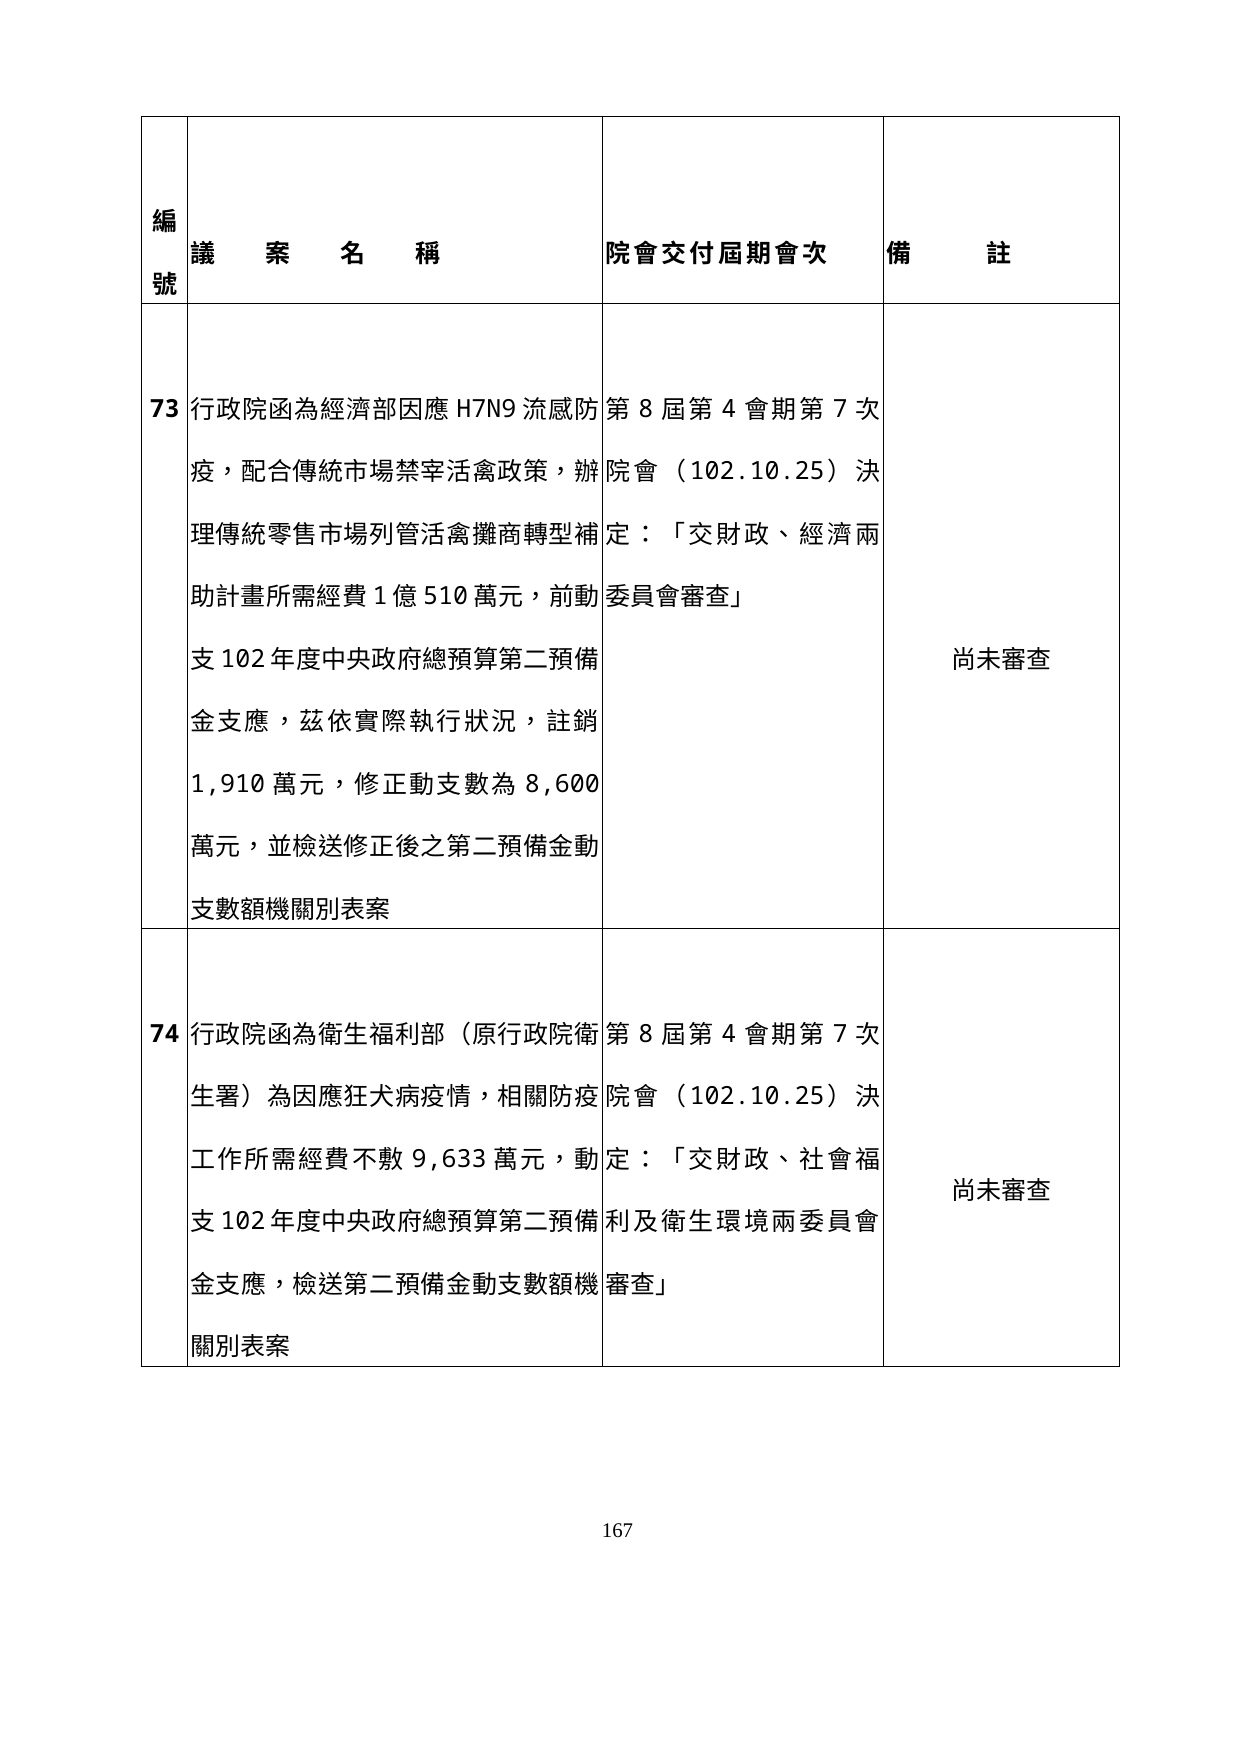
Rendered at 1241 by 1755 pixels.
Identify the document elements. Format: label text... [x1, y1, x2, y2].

table_cell [142, 304, 187, 928]
table_header 編號 [142, 117, 187, 303]
table_cell [142, 929, 187, 1366]
table_header 備 註 [884, 117, 1119, 303]
table_cell 尚未審查 [884, 929, 1119, 1366]
table_header 議 案 名 稱 [188, 117, 602, 303]
table_cell 尚未審查 [884, 304, 1119, 928]
table_cell 第8屆第4會期第7次院會（102.10.25）決定：「交財政、經濟兩委員會審查」 [603, 304, 883, 928]
table_cell 第8屆第4會期第7次院會（102.10.25）決定：「交財政、社會福利及衛生環境兩委員會審查」 [603, 929, 883, 1366]
table_cell 行政院函為經濟部因應H7N9流感防疫，配合傳統市場禁宰活禽政策，辦理傳統零售市場列管活禽攤商轉型補助計畫所需經費1億510萬元，前動支102年度中央政府總預算第二預備金支應，茲依實際執行狀況，註銷1,910萬元，修正動支數為8,600萬元，並檢送修正後之第二預備金動支數額機關別表案 [188, 304, 602, 928]
table_header 院會交付屆期會次 [603, 117, 883, 303]
table_cell 行政院函為衛生福利部（原行政院衛生署）為因應狂犬病疫情，相關防疫工作所需經費不敷9,633萬元，動支102年度中央政府總預算第二預備金支應，檢送第二預備金動支數額機關別表案 [188, 929, 602, 1366]
